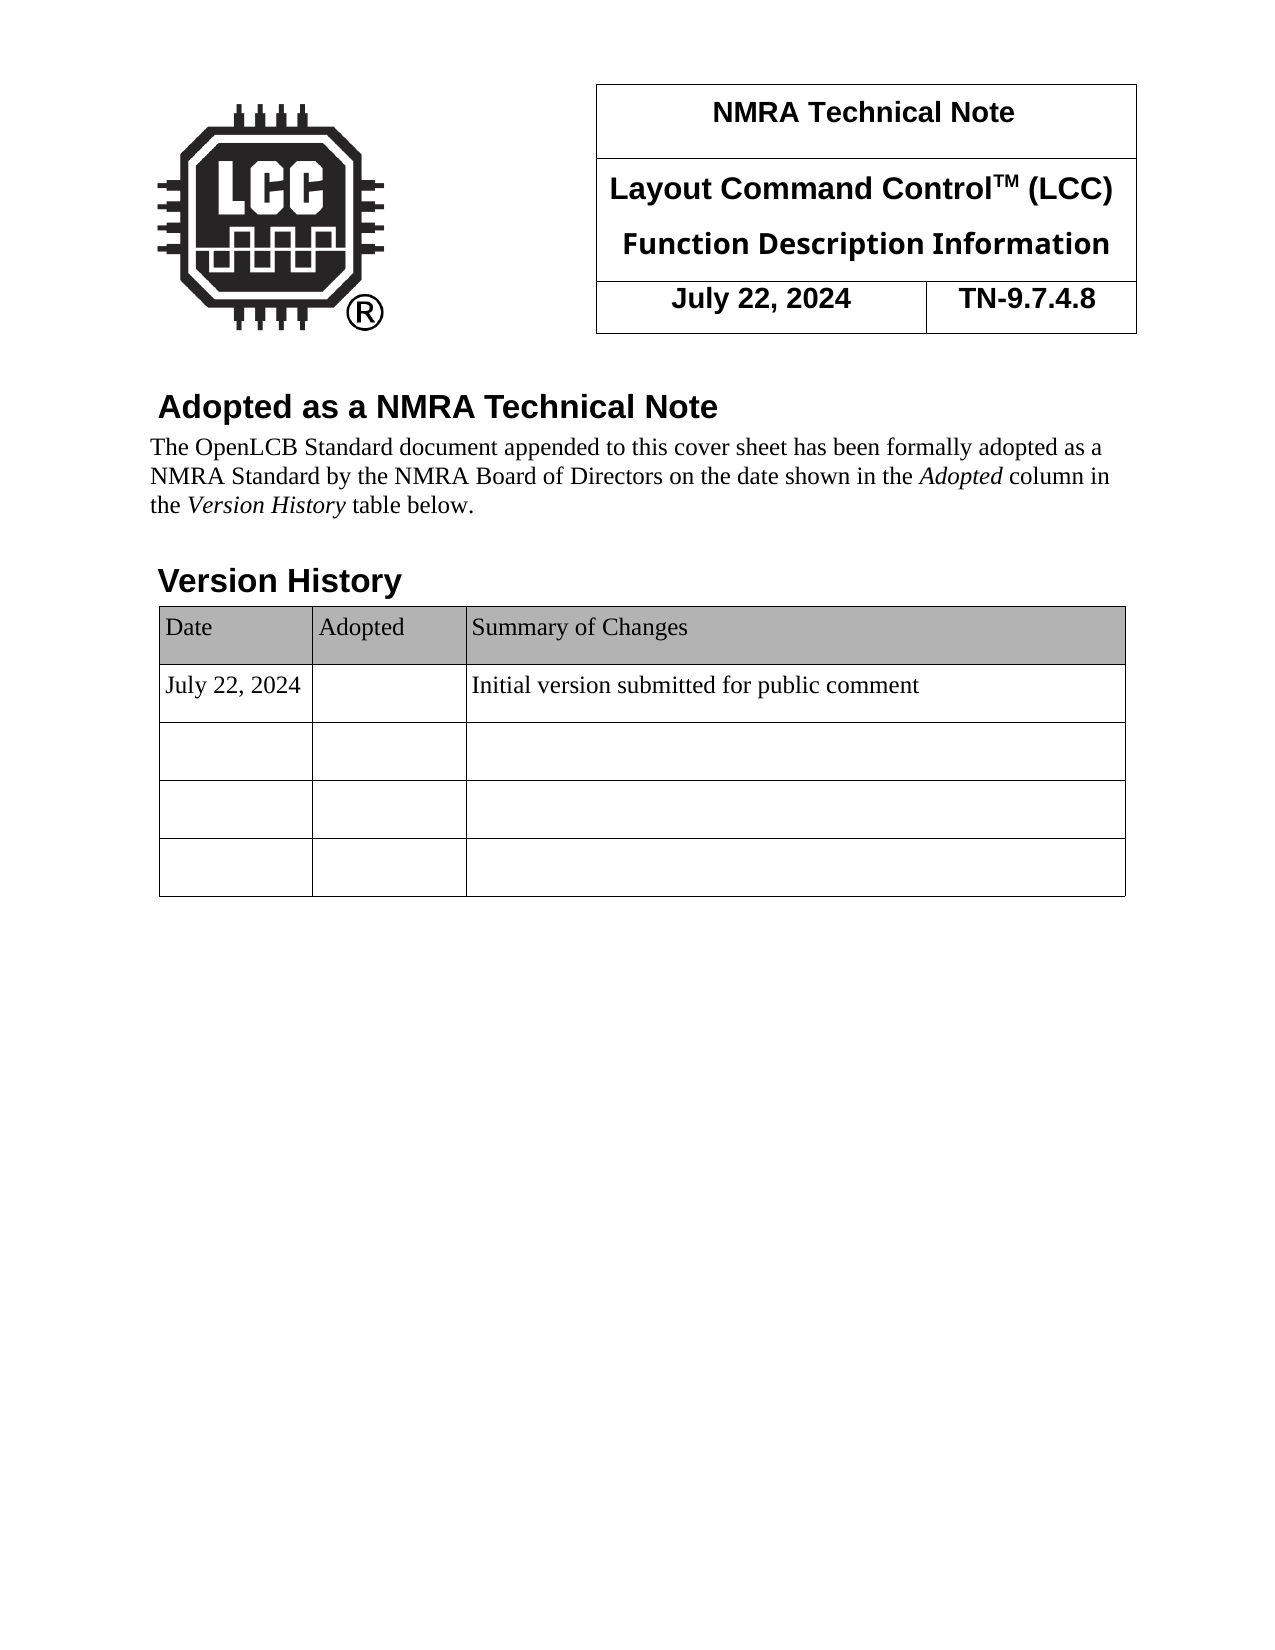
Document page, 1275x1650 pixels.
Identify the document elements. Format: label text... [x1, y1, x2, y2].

text The OpenLCB Standard document appended to this cover sheet has been formally adopted as a NMRA Standard by the NMRA Board of Directors on the date shown in the Adopted column in the Version History table below. [150, 432, 1125, 518]
table_cell [313, 723, 466, 780]
table_cell [467, 839, 1125, 896]
table_cell [313, 781, 466, 838]
table_header Date [160, 607, 312, 664]
table_cell [313, 839, 466, 896]
table_header Adopted [313, 607, 466, 664]
table_cell [467, 781, 1125, 838]
subtitle Version History [112, 561, 1125, 600]
table_cell Initial version submitted for public comment [467, 665, 1125, 722]
table_cell [160, 781, 312, 838]
subtitle Adopted as a NMRA Technical Note [112, 388, 1125, 426]
table_cell [160, 839, 312, 896]
table_cell July 22, 2024 [160, 665, 312, 722]
table_cell [313, 665, 466, 722]
picture [138, 85, 405, 347]
table_cell [160, 723, 312, 780]
table_header Summary of Changes [467, 607, 1125, 664]
table_cell [467, 723, 1125, 780]
